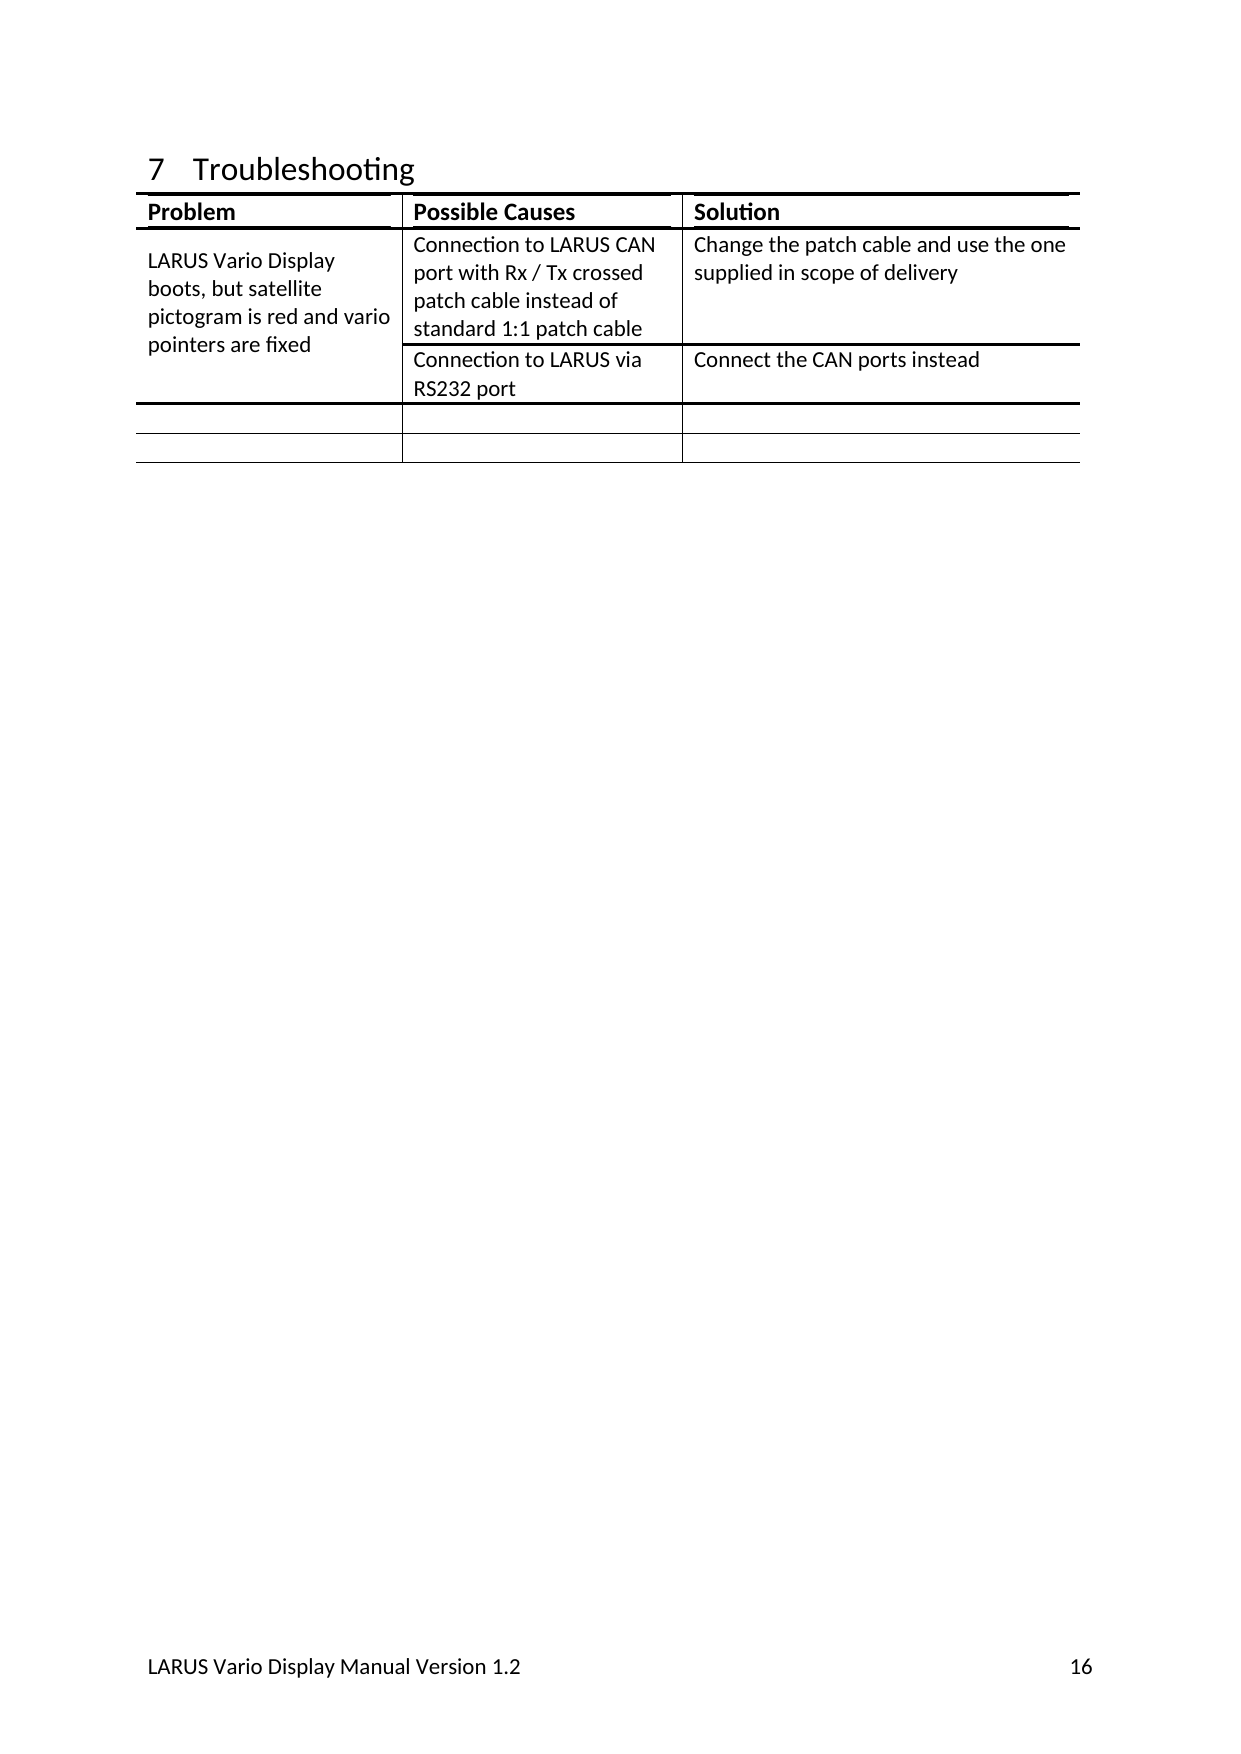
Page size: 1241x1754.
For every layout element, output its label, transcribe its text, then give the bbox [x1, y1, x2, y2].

subtitle Troubleshooting [148, 148, 1093, 188]
table_cell [403, 434, 682, 462]
table_header Possible Causes [403, 195, 682, 227]
table_cell Connection to LARUS via RS232 port [403, 346, 682, 402]
table_cell [683, 405, 1080, 433]
table_header Solution [683, 195, 1080, 227]
table_cell [136, 434, 402, 462]
table_cell Connection to LARUS CAN port with Rx / Tx crossed patch cable instead of standard 1:1 patch cable [403, 230, 682, 342]
table_cell [136, 405, 402, 433]
table_cell LARUS Vario Display boots, but satellite pictogram is red and vario pointers are fixed [136, 230, 402, 402]
table_header Problem [136, 195, 402, 227]
table_cell [403, 405, 682, 433]
table_cell [683, 434, 1080, 462]
table_cell Change the patch cable and use the one supplied in scope of delivery [683, 230, 1080, 342]
table_cell Connect the CAN ports instead [683, 346, 1080, 402]
